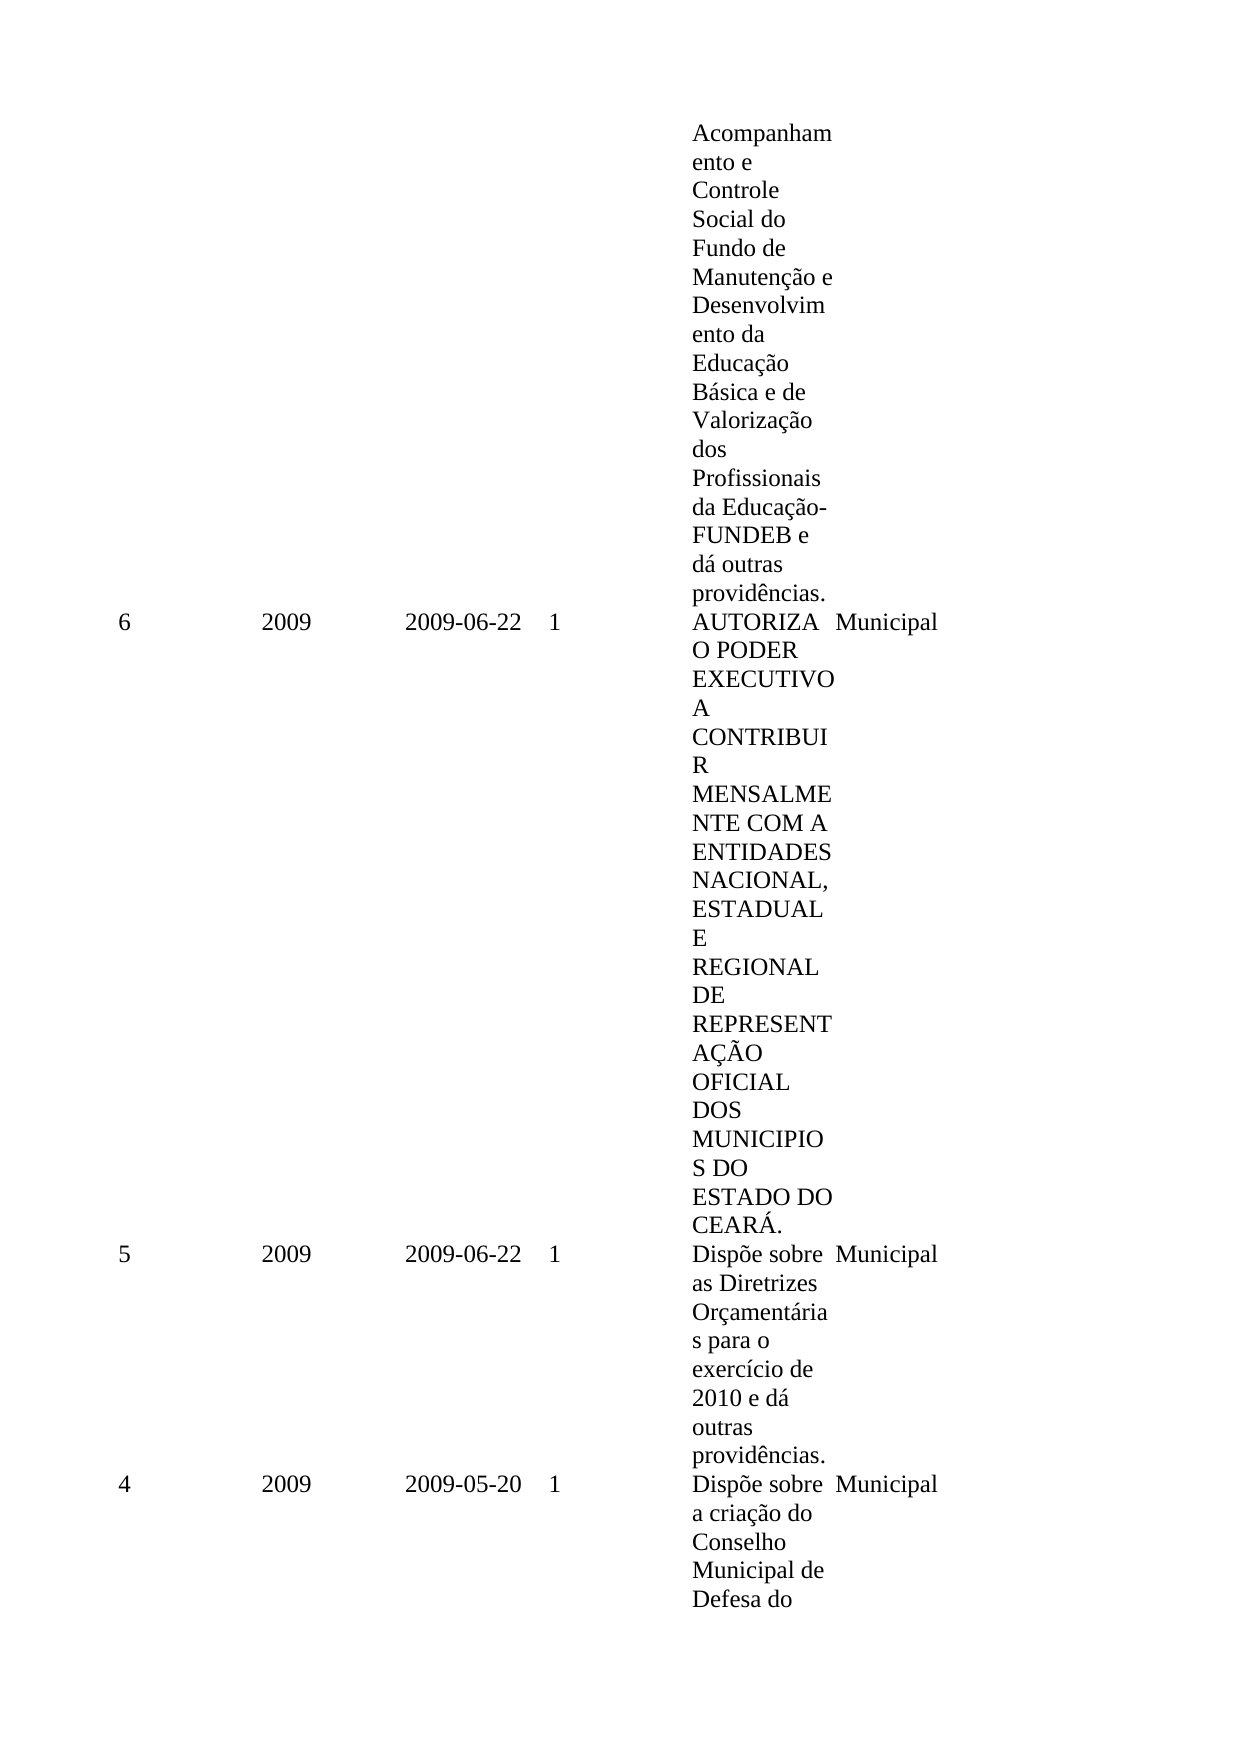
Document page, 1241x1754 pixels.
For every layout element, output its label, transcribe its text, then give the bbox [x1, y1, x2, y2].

table_cell [979, 607, 1122, 1239]
table_cell 2009 [261, 1239, 405, 1469]
table_cell [405, 118, 548, 607]
table_cell Municipal [835, 1239, 979, 1469]
table_cell [979, 118, 1122, 607]
table_cell 2009-05-20 [405, 1469, 548, 1613]
table_cell [118, 118, 261, 607]
table_cell [261, 118, 405, 607]
table_cell Dispõe sobre a criação do Conselho Municipal de Defesa do [692, 1469, 835, 1613]
table_cell 2009 [261, 607, 405, 1239]
table_cell [979, 1469, 1122, 1613]
table_cell [835, 118, 979, 607]
table_cell 6 [118, 607, 261, 1239]
table_cell Municipal [835, 1469, 979, 1613]
table_cell 1 [548, 607, 692, 1239]
table_cell 4 [118, 1469, 261, 1613]
table_cell [979, 1239, 1122, 1469]
table_cell Dispõe sobre as Diretrizes Orçamentárias para o exercício de 2010 e dá outras providências. [692, 1239, 835, 1469]
table_cell 2009-06-22 [405, 607, 548, 1239]
table_cell 2009-06-22 [405, 1239, 548, 1469]
table_cell Acompanhamento e Controle Social do Fundo de Manutenção e Desenvolvimento da Educação Básica e de Valorização dos Profissionais da Educação- FUNDEB e dá outras providências. [692, 118, 835, 607]
table_cell [548, 118, 692, 607]
table_cell 5 [118, 1239, 261, 1469]
table_cell AUTORIZA Ο PODER EXECUTIVO A CONTRIBUIR MENSALMENTE COM A ENTIDADES NACIONAL, ESTADUAL E REGIONAL DE REPRESENTAÇÃO OFICIAL DOS MUNICIPIOS DO ESTADO DO CEARÁ. [692, 607, 835, 1239]
table_cell 2009 [261, 1469, 405, 1613]
table_cell Municipal [835, 607, 979, 1239]
table_cell 1 [548, 1469, 692, 1613]
table_cell 1 [548, 1239, 692, 1469]
